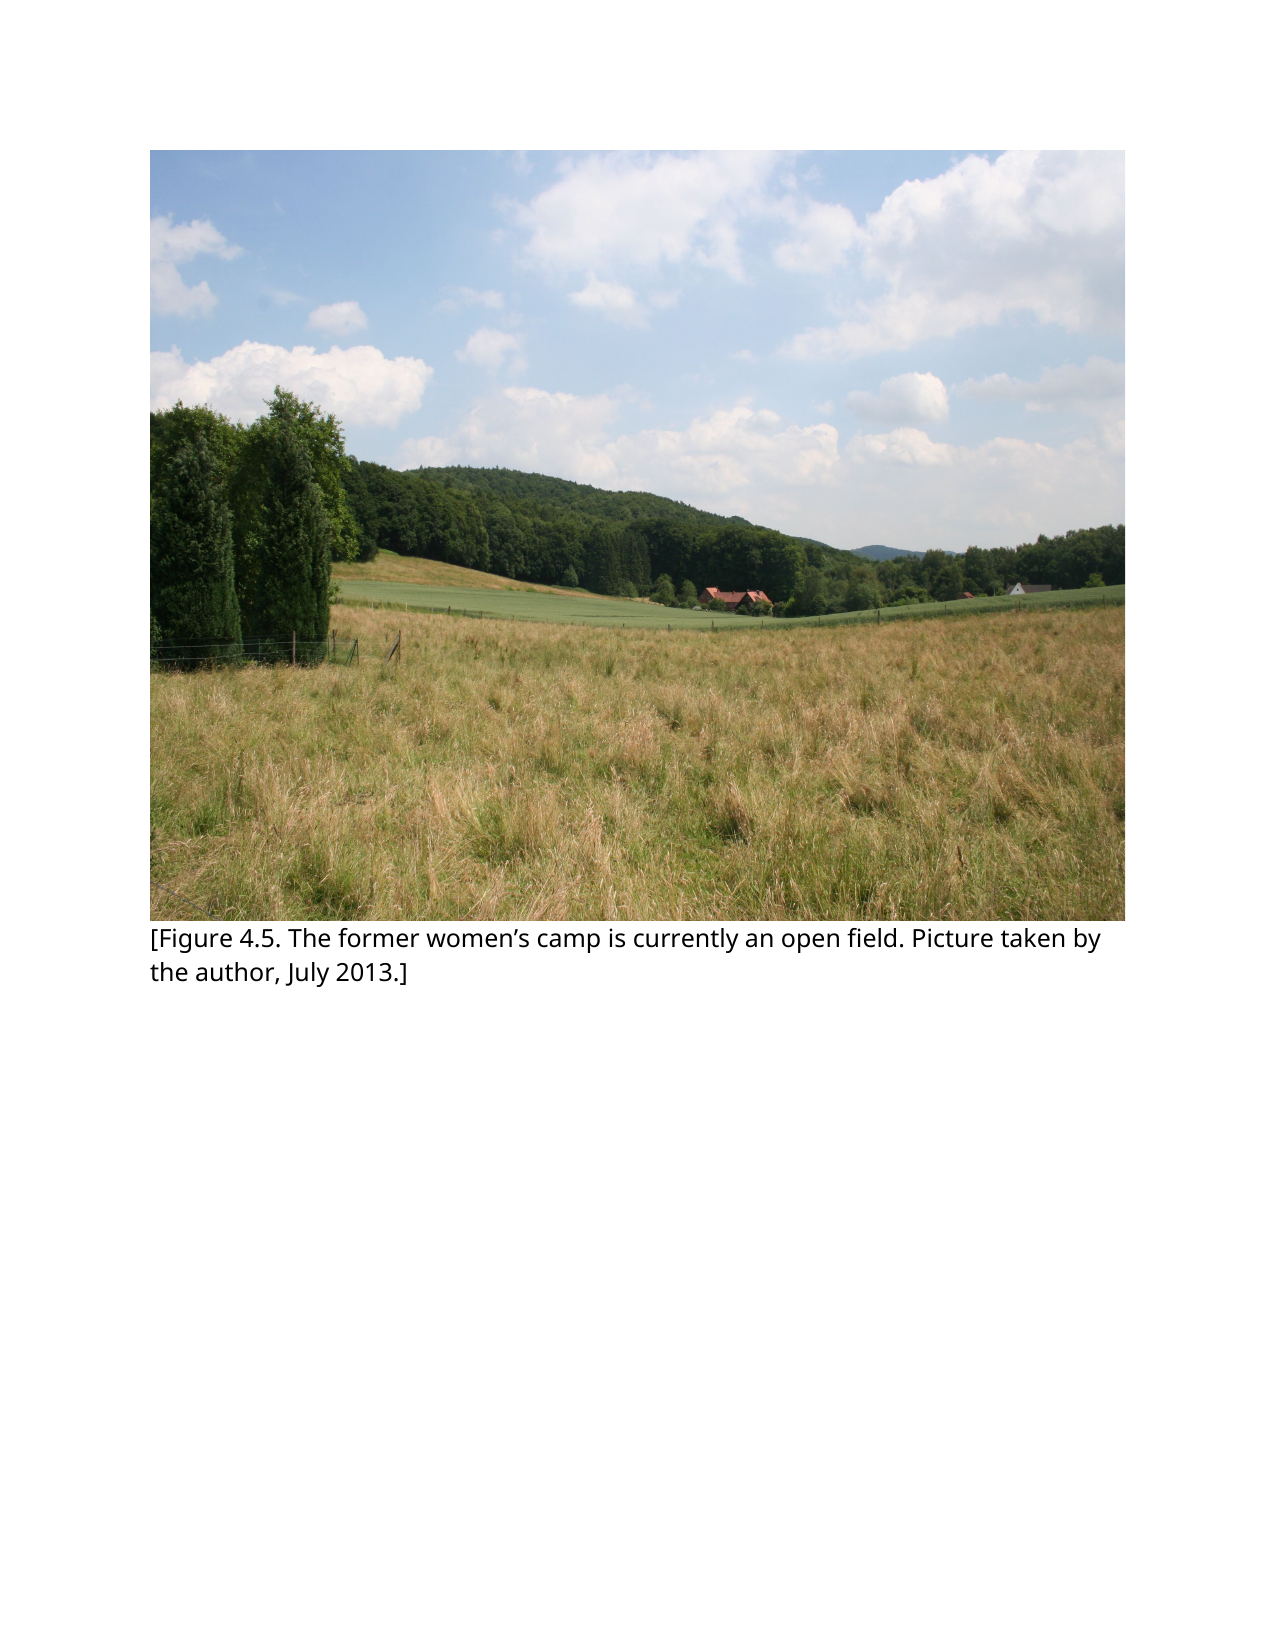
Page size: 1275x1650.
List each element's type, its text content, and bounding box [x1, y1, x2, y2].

picture [150, 150, 1125, 921]
text [Figure 4.5. The former women’s camp is currently an open field. Picture taken by the author, July 2013.] [150, 921, 1125, 989]
